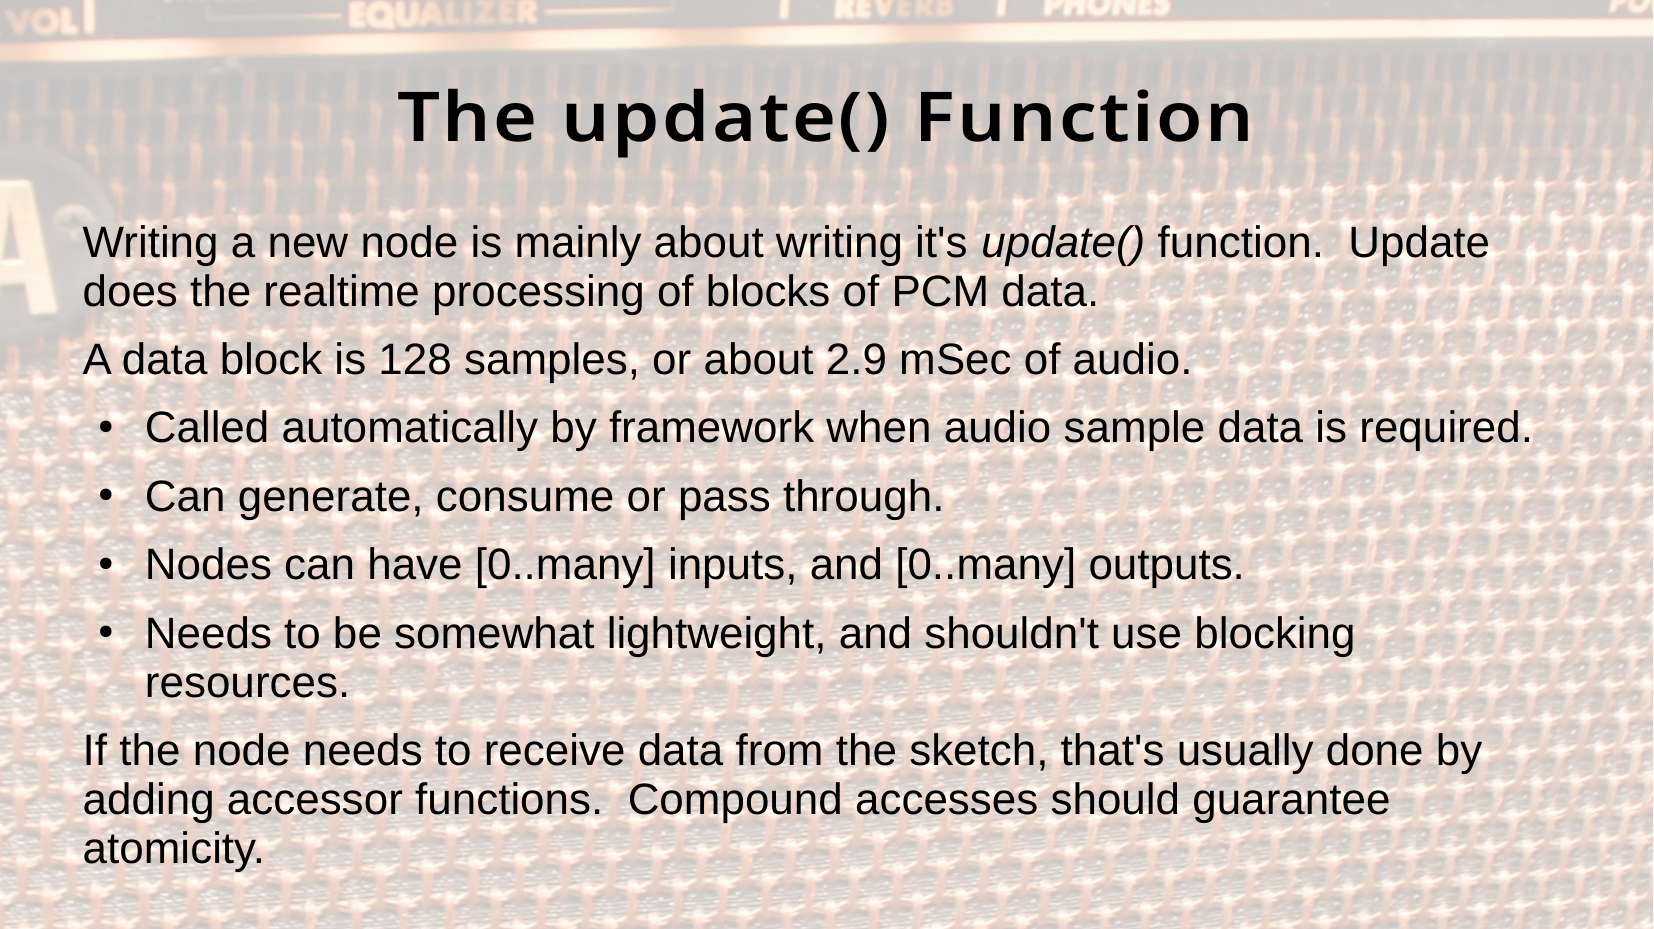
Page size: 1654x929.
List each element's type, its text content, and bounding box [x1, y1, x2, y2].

list Writing a new node is mainly about writing it's update() function. Update does the realtime processing of blocks of PCM data. A data block is 128 samples, or about 2.9 mSec of audio. Called automatically by framework when audio sample data is required. Can generate, consume or pass through. Nodes can have [0..many] inputs, and [0..many] outputs. Needs to be somewhat lightweight, and shouldn't use blocking resources. If the node needs to receive data from the sketch, that's usually done by adding accessor functions. Compound accesses should guarantee atomicity. [82, 217, 1571, 886]
picture [0, 0, 1654, 929]
title The update() Function [82, 36, 1571, 192]
